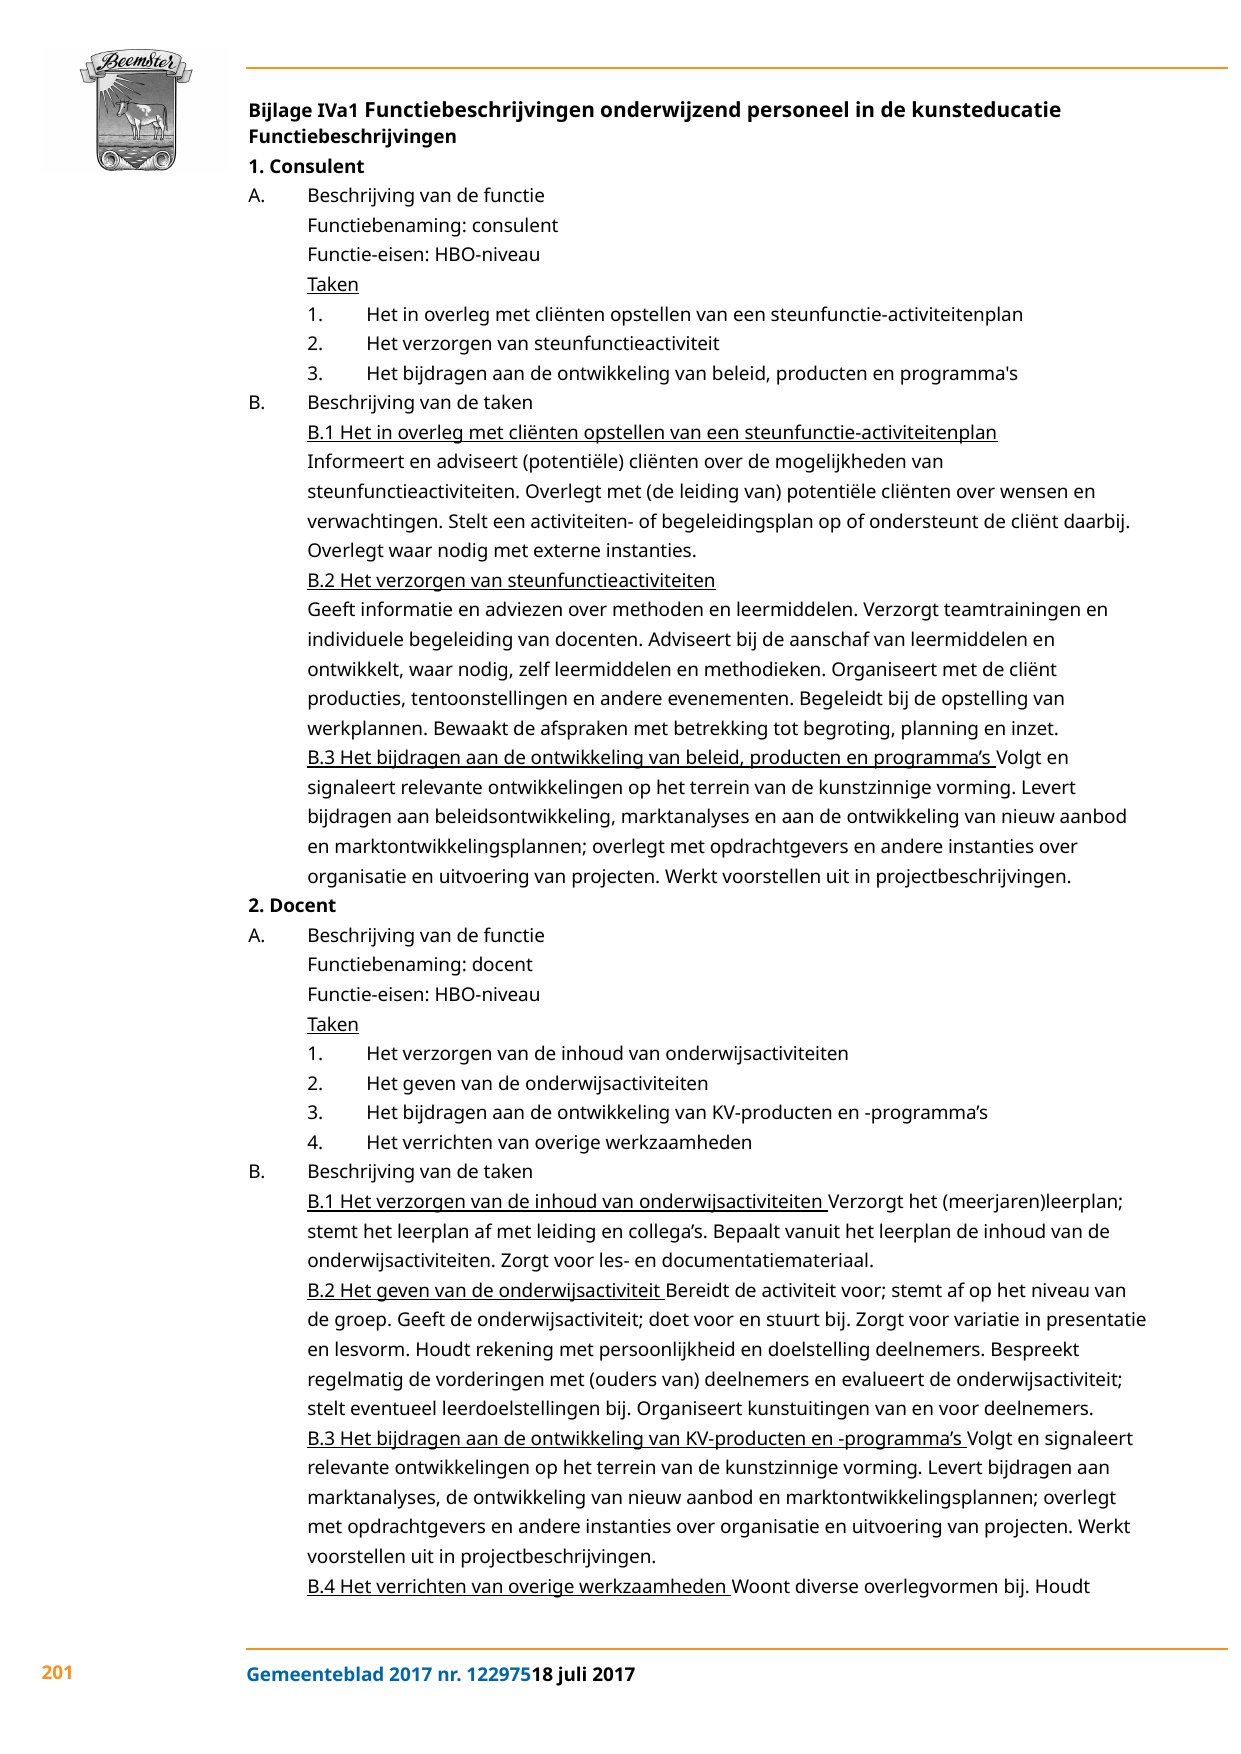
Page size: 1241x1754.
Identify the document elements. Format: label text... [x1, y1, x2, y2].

list B.2 Het verzorgen van steunfunctieactiviteiten [248, 567, 1152, 593]
text 1. Consulent [248, 153, 1152, 179]
text Functiebeschrijvingen [248, 123, 1152, 149]
list Het verzorgen van de inhoud van onderwijsactiviteiten [307, 1040, 1152, 1066]
list Functie-eisen: HBO-niveau [248, 242, 1152, 267]
list Beschrijving van de functie [248, 922, 1152, 948]
list Het geven van de onderwijsactiviteiten [307, 1070, 1152, 1096]
list Taken [248, 1011, 1152, 1037]
list B.3 Het bijdragen aan de ontwikkeling van KV-producten en -programma’s Volgt en signaleert relevante ontwikkelingen op het terrein van de kunstzinnige vorming. Levert bijdragen aan marktanalyses, de ontwikkeling van nieuw aanbod en marktontwikkelingsplannen; overlegt met opdrachtgevers en andere instanties over organisatie en uitvoering van projecten. Werkt voorstellen uit in projectbeschrijvingen. [248, 1425, 1152, 1569]
list Beschrijving van de taken [248, 389, 1152, 415]
list B.3 Het bijdragen aan de ontwikkeling van beleid, producten en programma’s Volgt en signaleert relevante ontwikkelingen op het terrein van de kunstzinnige vorming. Levert bijdragen aan beleidsontwikkeling, marktanalyses en aan de ontwikkeling van nieuw aanbod en marktontwikkelingsplannen; overlegt met opdrachtgevers en andere instanties over organisatie en uitvoering van projecten. Werkt voorstellen uit in projectbeschrijvingen. [248, 744, 1152, 889]
list B.1 Het in overleg met cliënten opstellen van een steunfunctie-activiteitenplan [248, 419, 1152, 445]
list Functiebenaming: consulent [248, 212, 1152, 238]
list Het bijdragen aan de ontwikkeling van beleid, producten en programma's [307, 360, 1152, 386]
picture [41, 47, 231, 172]
list Taken [248, 271, 1152, 297]
list Functiebenaming: docent [248, 952, 1152, 977]
list Het verrichten van overige werkzaamheden [307, 1129, 1152, 1155]
list Het bijdragen aan de ontwikkeling van KV-producten en -programma’s [307, 1099, 1152, 1125]
text Bijlage IVa1 Functiebeschrijvingen onderwijzend personeel in de kunsteducatie [248, 95, 1152, 123]
list Functie-eisen: HBO-niveau [248, 981, 1152, 1007]
list B.2 Het geven van de onderwijsactiviteit Bereidt de activiteit voor; stemt af op het niveau van de groep. Geeft de onderwijsactiviteit; doet voor en stuurt bij. Zorgt voor variatie in presentatie en lesvorm. Houdt rekening met persoonlijkheid en doelstelling deelnemers. Bespreekt regelmatig de vorderingen met (ouders van) deelnemers en evalueert de onderwijsactiviteit; stelt eventueel leerdoelstellingen bij. Organiseert kunstuitingen van en voor deelnemers. [248, 1277, 1152, 1421]
list Informeert en adviseert (potentiële) cliënten over de mogelijkheden van steunfunctieactiviteiten. Overlegt met (de leiding van) potentiële cliënten over wensen en verwachtingen. Stelt een activiteiten- of begeleidingsplan op of ondersteunt de cliënt daarbij. Overlegt waar nodig met externe instanties. [248, 449, 1152, 563]
list B.4 Het verrichten van overige werkzaamheden Woont diverse overlegvormen bij. Houdt [248, 1573, 1152, 1599]
list Beschrijving van de functie [248, 182, 1152, 208]
list Beschrijving van de taken [248, 1159, 1152, 1184]
list B.1 Het verzorgen van de inhoud van onderwijsactiviteiten Verzorgt het (meerjaren)leerplan; stemt het leerplan af met leiding en collega’s. Bepaalt vanuit het leerplan de inhoud van de onderwijsactiviteiten. Zorgt voor les- en documentatiemateriaal. [248, 1188, 1152, 1273]
list Geeft informatie en adviezen over methoden en leermiddelen. Verzorgt teamtrainingen en individuele begeleiding van docenten. Adviseert bij de aanschaf van leermiddelen en ontwikkelt, waar nodig, zelf leermiddelen en methodieken. Organiseert met de cliënt producties, tentoonstellingen en andere evenementen. Begeleidt bij de opstelling van werkplannen. Bewaakt de afspraken met betrekking tot begroting, planning en inzet. [248, 597, 1152, 741]
list Het in overleg met cliënten opstellen van een steunfunctie-activiteitenplan [307, 301, 1152, 327]
list Het verzorgen van steunfunctieactiviteit [307, 330, 1152, 356]
text 2. Docent [248, 892, 1152, 918]
